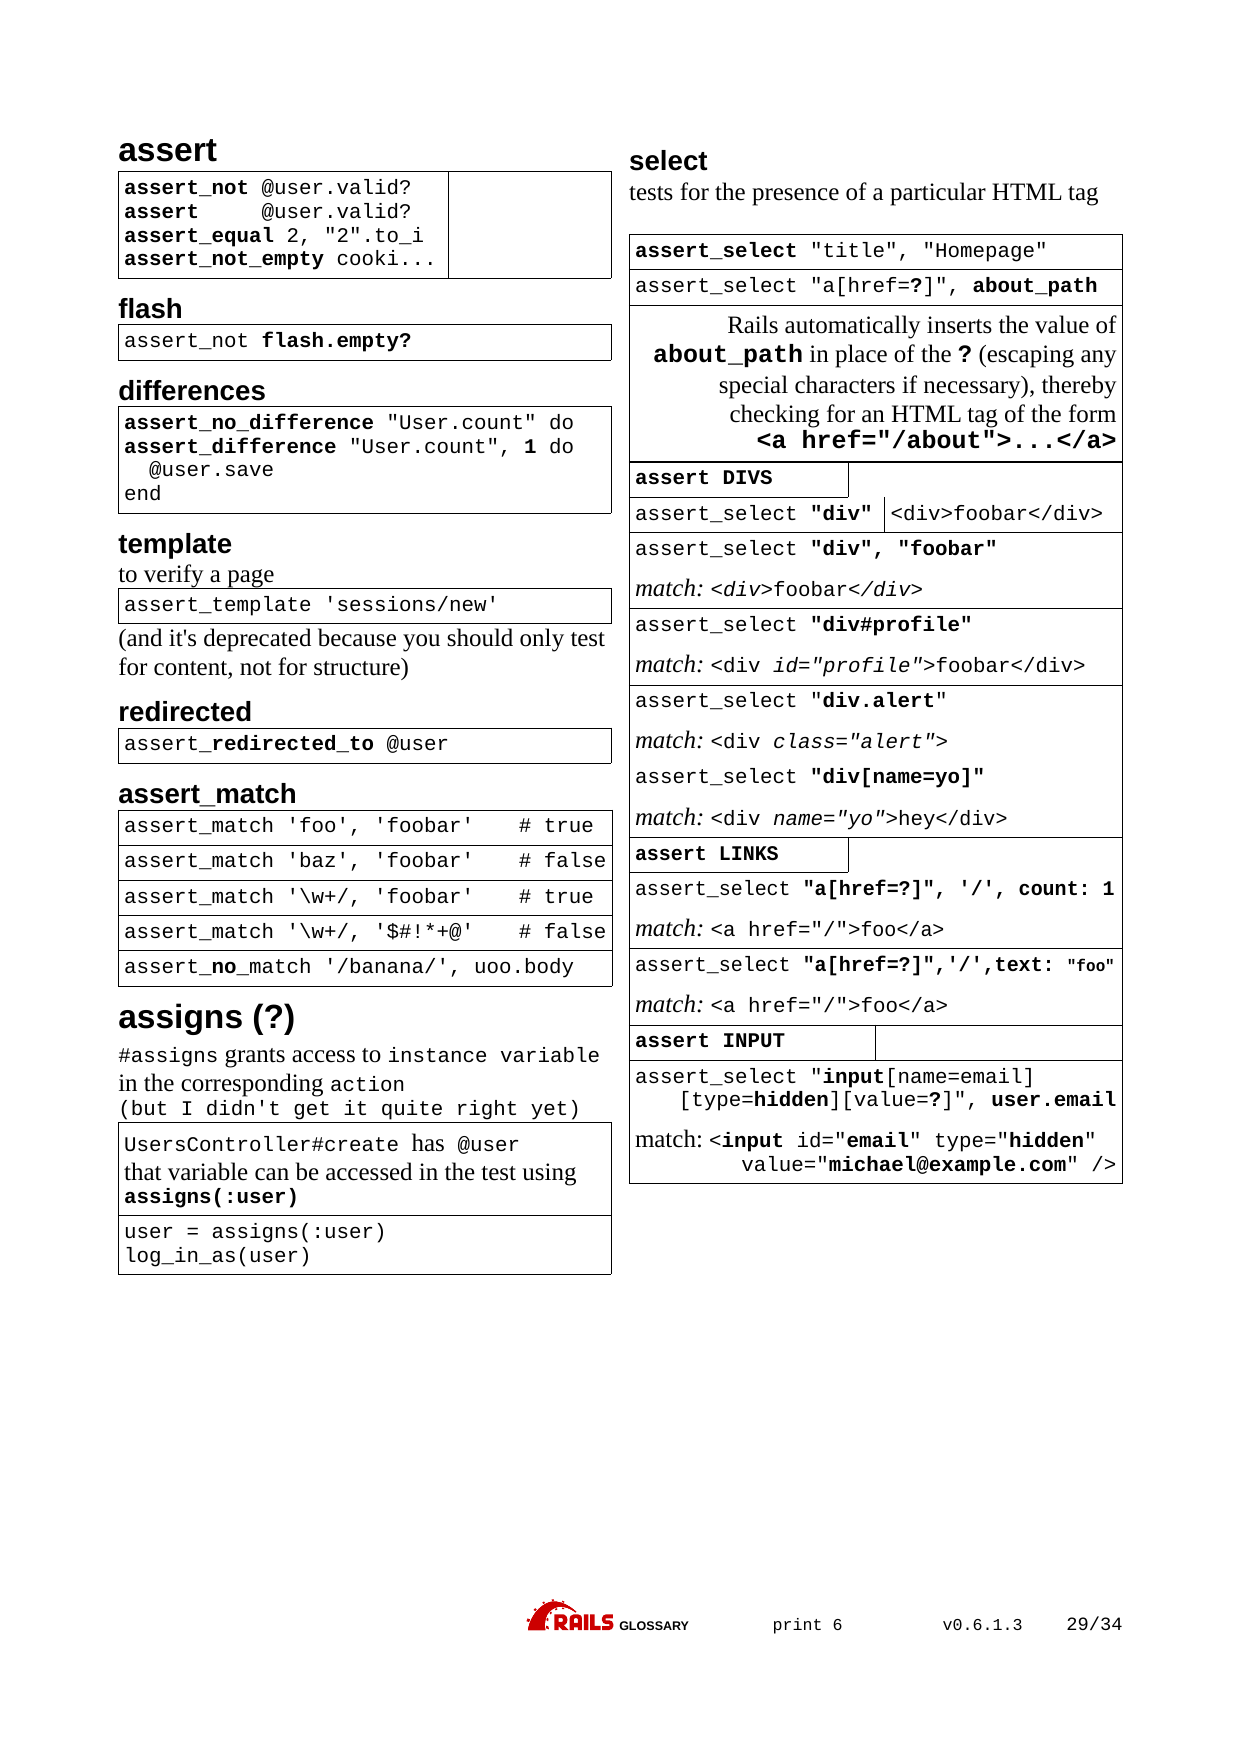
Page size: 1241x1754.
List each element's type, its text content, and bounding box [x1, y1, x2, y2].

table_cell assert_select "div.alert" [630, 686, 1122, 720]
table_cell assert_select "a[href=?]", about_path [630, 270, 1122, 304]
table_cell match: <div class="alert"> [630, 720, 1122, 761]
table_cell assert_match '\w+/, 'foobar' [119, 881, 483, 915]
subtitle differences [118, 374, 611, 406]
table_cell match: <div>foobar</div> [630, 567, 1122, 608]
subtitle select [629, 145, 1122, 177]
text to verify a page [118, 559, 611, 588]
table_header # true [483, 811, 612, 845]
text tests for the presence of a particular HTML tag [629, 177, 1122, 205]
subtitle redirected [118, 696, 611, 727]
table_cell assert_no_match '/banana/', uoo.body [119, 951, 612, 986]
table_cell [876, 1026, 1122, 1060]
table_cell # true [483, 881, 612, 915]
subtitle template [118, 527, 611, 559]
table_cell match: <a href="/">foo</a> [630, 907, 1122, 948]
table_cell match: <div name="yo">hey</div> [630, 796, 1122, 837]
table_header assert_redirected_to @user [119, 729, 611, 763]
table_cell assert INPUT [630, 1026, 875, 1060]
text (and it's deprecated because you should only test for content, not for structure) [118, 624, 611, 681]
table_header [449, 172, 611, 278]
table_header assert_match 'foo', 'foobar' [119, 811, 483, 845]
table_cell assert_match 'baz', 'foobar' [119, 846, 483, 880]
table_cell assert_select "a[href=?]",'/',text: "foo" [630, 949, 1122, 983]
table_cell Rails automatically inserts the value of about_path in place of the ? (escaping any special characters if necessary), thereby checking for an HTML tag of the form <a href="/about">...</a> [630, 306, 1122, 461]
subtitle flash [118, 292, 611, 324]
table_cell # false [483, 846, 612, 880]
table_cell user = assigns(:user) log_in_as(user) [119, 1216, 611, 1274]
text (but I didn't get it quite right yet) [118, 1098, 611, 1122]
table_header assert_select "title", "Homepage" [630, 235, 1122, 269]
subtitle assert_match [118, 778, 611, 809]
table_cell assert LINKS [630, 838, 848, 872]
table_header assert_no_difference "User.count" do assert_difference "User.count", 1 do @user.save end [119, 407, 611, 512]
table_cell # false [483, 916, 612, 950]
table_cell assert_match '\w+/, '$#!*+@' [119, 916, 483, 950]
subtitle assert [118, 130, 611, 168]
table_header assert_template 'sessions/new' [119, 589, 611, 623]
text #assigns grants access to instance variable in the corresponding action [118, 1039, 611, 1098]
table_cell [849, 838, 1122, 872]
table_cell assert_select "input[name=email] [type=hidden][value=?]", user.email [630, 1061, 1122, 1119]
table_header UsersController#create has @user that variable can be accessed in the test using assigns(:user) [119, 1123, 611, 1215]
table_cell assert_select "div" [630, 497, 884, 532]
table_cell match: <div id="profile">foobar</div> [630, 644, 1122, 684]
table_cell match: <input id="email" type="hidden" value="michael@example.com" /> [630, 1119, 1122, 1183]
table_cell assert_select "div#profile" [630, 609, 1122, 643]
subtitle assigns (?) [118, 997, 611, 1036]
table_header assert_not @user.valid? assert @user.valid? assert_equal 2, "2".to_i assert_not_empty cooki... [119, 172, 448, 278]
table_cell assert_select "a[href=?]", '/', count: 1 [630, 872, 1122, 907]
table_header assert_not flash.empty? [119, 325, 611, 359]
table_cell assert_select "div", "foobar" [630, 533, 1122, 567]
table_cell match: <a href="/">foo</a> [630, 984, 1122, 1024]
table_header assert DIVS [630, 463, 848, 497]
table_header [849, 463, 1122, 497]
table_cell assert_select "div[name=yo]" [630, 761, 1122, 796]
table_cell <div>foobar</div> [885, 497, 1122, 532]
